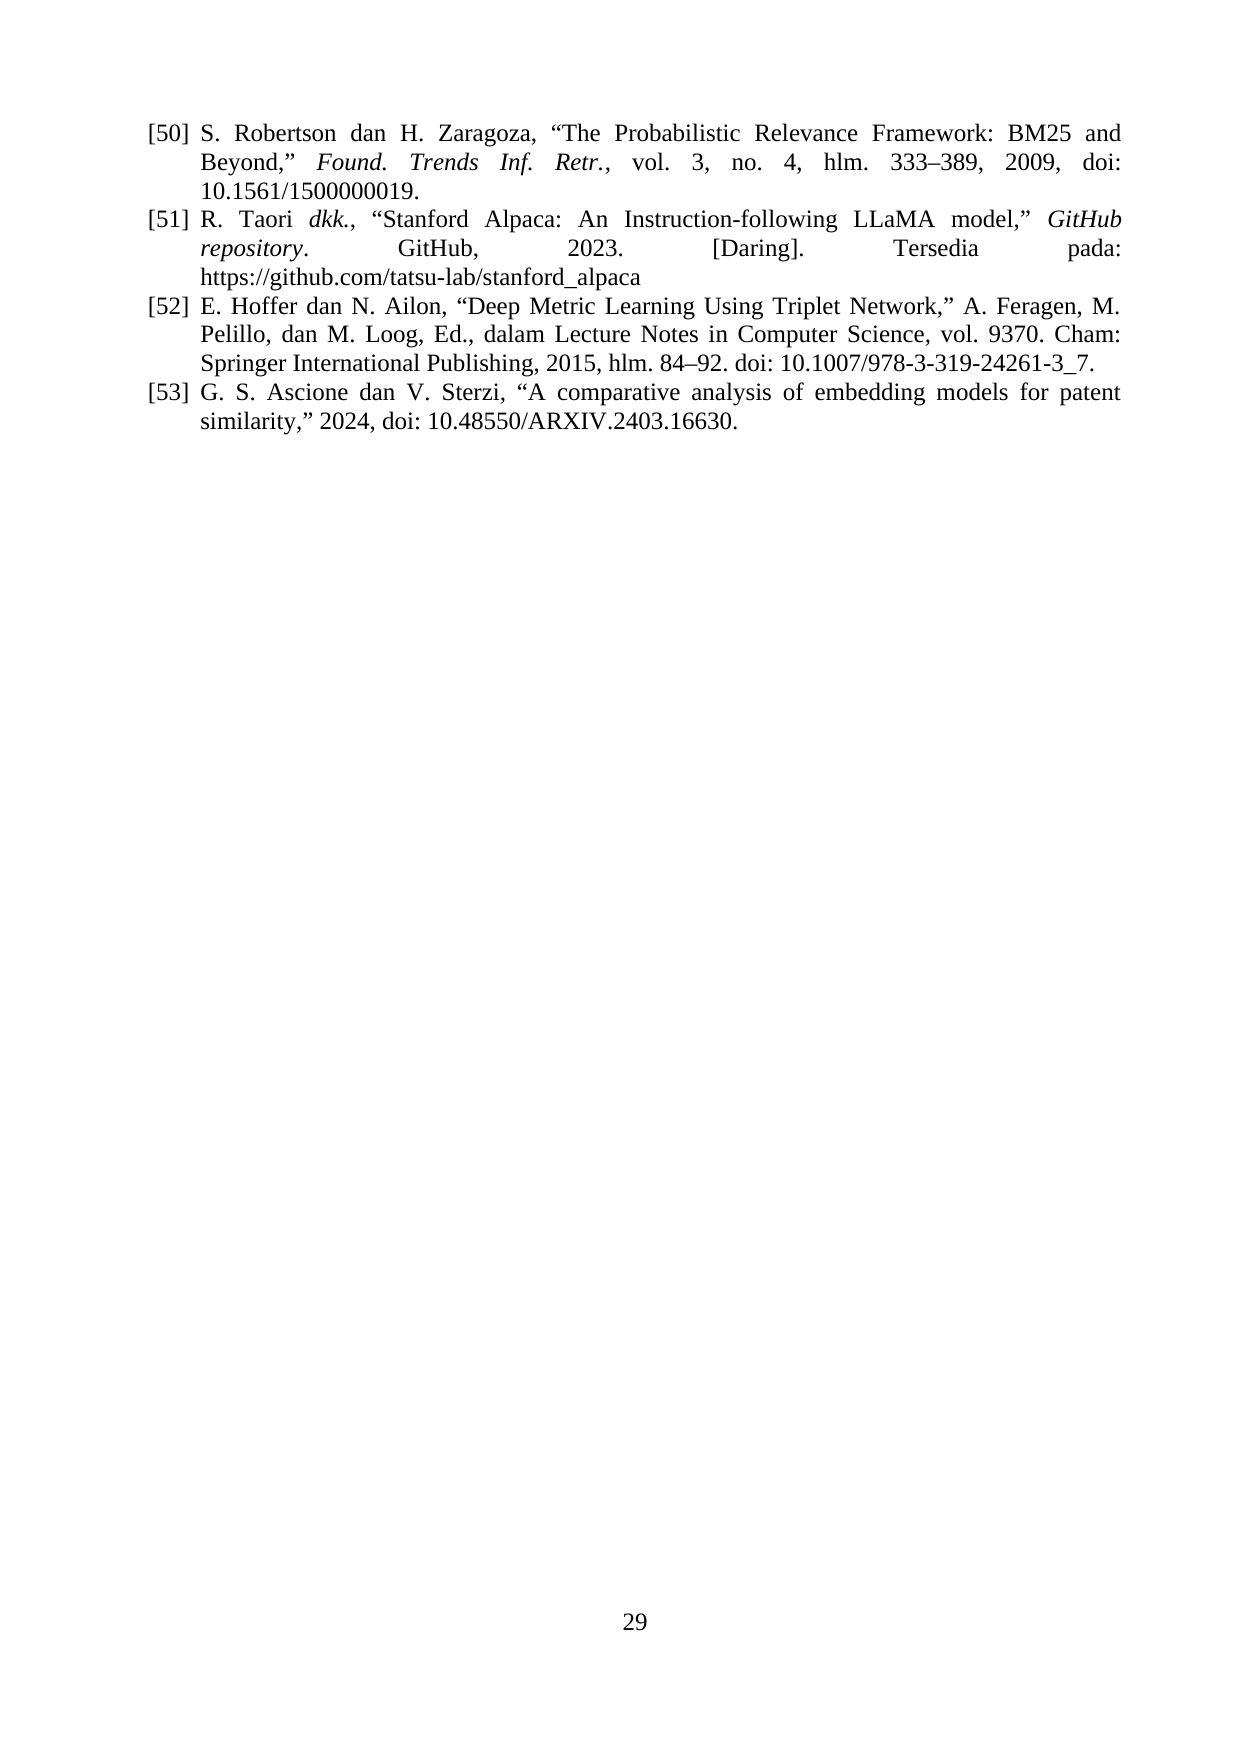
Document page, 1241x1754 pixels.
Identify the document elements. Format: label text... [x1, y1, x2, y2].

text [53] G. S. Ascione dan V. Sterzi, “A comparative analysis of embedding models for patent similarity,” 2024, doi: 10.48550/ARXIV.2403.16630. [148, 377, 1122, 434]
text [51] R. Taori dkk., “Stanford Alpaca: An Instruction-following LLaMA model,” GitHub repository. GitHub, 2023. [Daring]. Tersedia pada: https://github.com/tatsu-lab/stanford_alpaca [148, 204, 1122, 291]
text [52] E. Hoffer dan N. Ailon, “Deep Metric Learning Using Triplet Network,” A. Feragen, M. Pelillo, dan M. Loog, Ed., dalam Lecture Notes in Computer Science, vol. 9370. Cham: Springer International Publishing, 2015, hlm. 84–92. doi: 10.1007/978-3-319-24261-3_7. [148, 291, 1122, 377]
text [50] S. Robertson dan H. Zaragoza, “The Probabilistic Relevance Framework: BM25 and Beyond,” Found. Trends Inf. Retr., vol. 3, no. 4, hlm. 333–389, 2009, doi: 10.1561/1500000019. [148, 118, 1122, 204]
